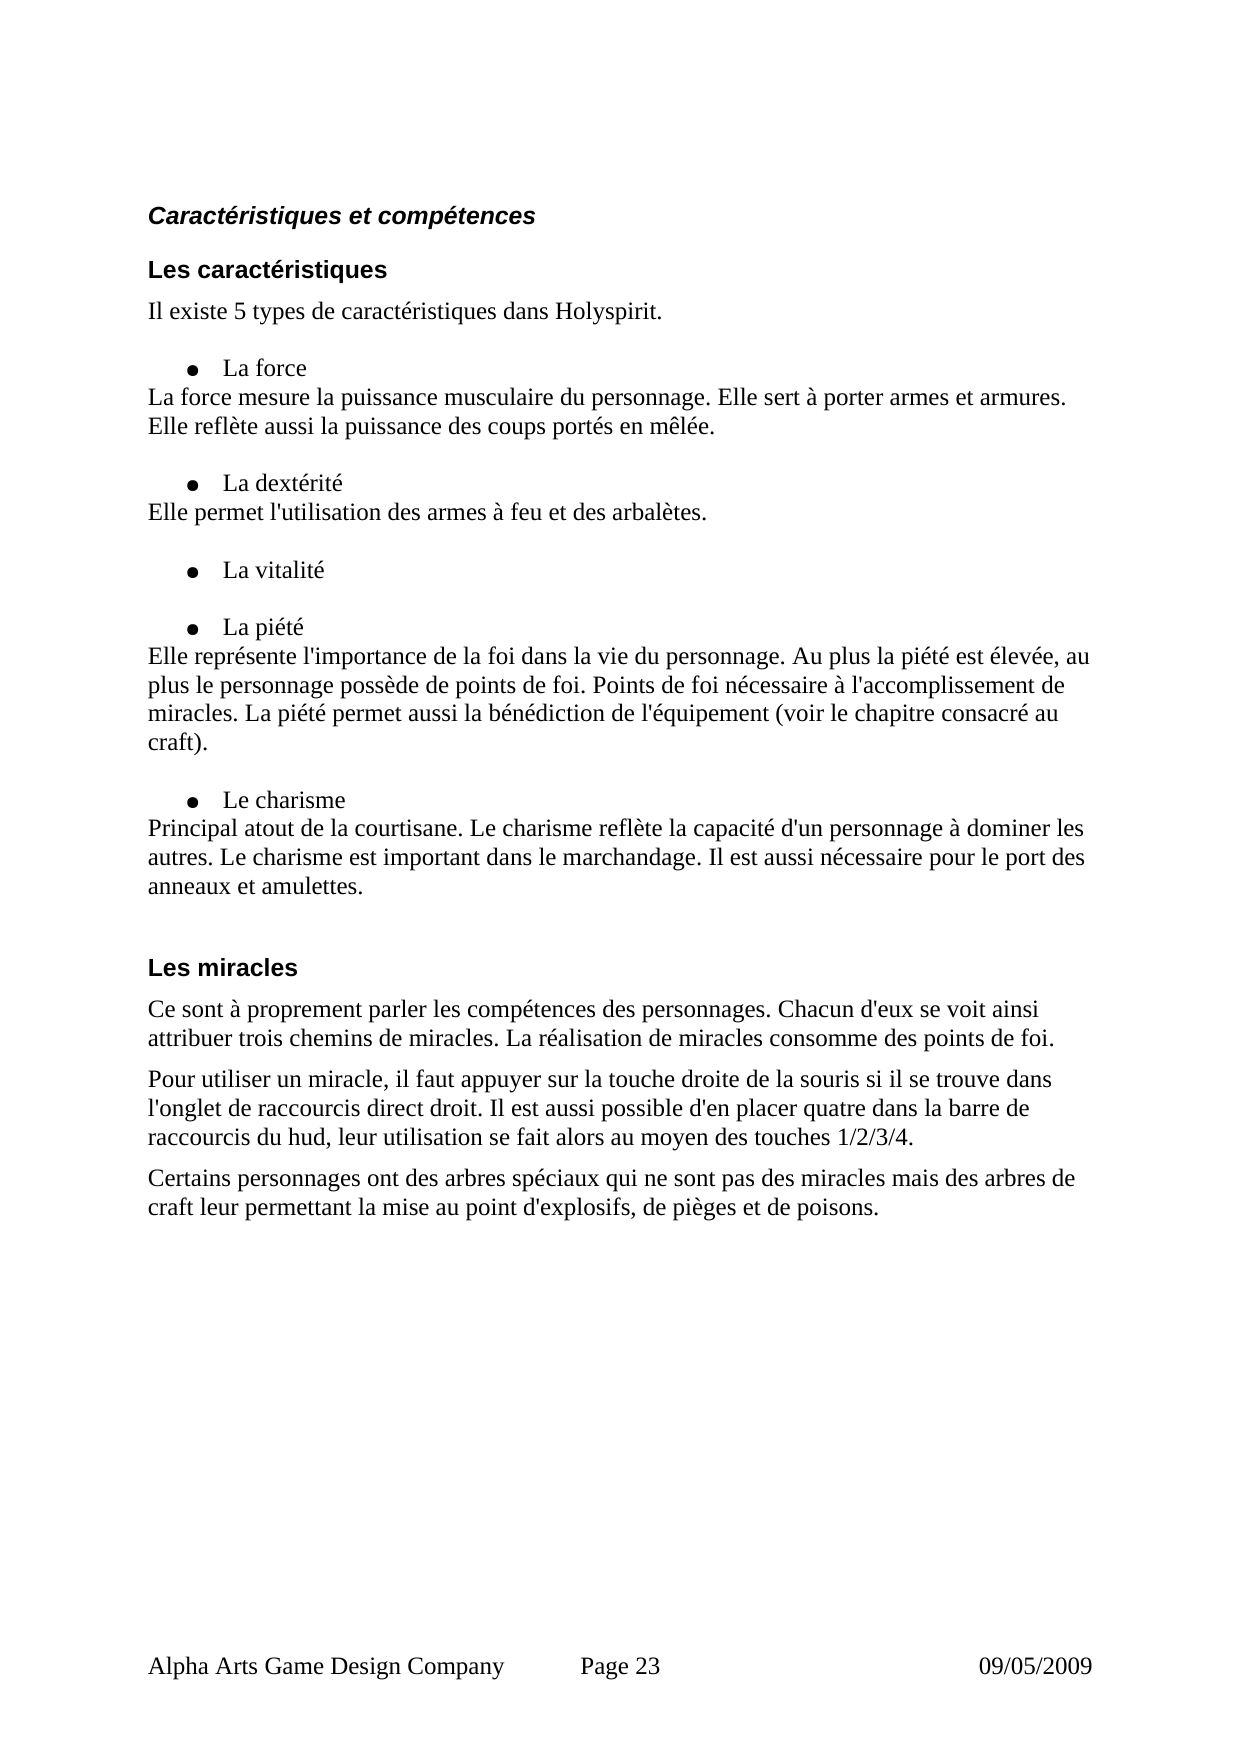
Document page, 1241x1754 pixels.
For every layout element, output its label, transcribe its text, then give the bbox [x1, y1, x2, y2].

list La dextérité [185, 468, 1092, 497]
text Elle permet l'utilisation des armes à feu et des arbalètes. [148, 497, 1092, 526]
text Principal atout de la courtisane. Le charisme reflète la capacité d'un personnage à dominer les autres. Le charisme est important dans le marchandage. Il est aussi nécessaire pour le port des anneaux et amulettes. [148, 813, 1092, 900]
text La force mesure la puissance musculaire du personnage. Elle sert à porter armes et armures. Elle reflète aussi la puissance des coups portés en mêlée. [148, 382, 1092, 440]
subtitle Caractéristiques et compétences [148, 201, 1092, 230]
subtitle Les miracles [148, 953, 1092, 982]
list La force [185, 353, 1092, 382]
list Le charisme [185, 785, 1092, 813]
text Certains personnages ont des arbres spéciaux qui ne sont pas des miracles mais des arbres de craft leur permettant la mise au point d'explosifs, de pièges et de poisons. [148, 1163, 1092, 1221]
list La vitalité [185, 555, 1092, 583]
text Il existe 5 types de caractéristiques dans Holyspirit. [148, 296, 1092, 325]
subtitle Les caractéristiques [148, 255, 1092, 283]
text Ce sont à proprement parler les compétences des personnages. Chacun d'eux se voit ainsi attribuer trois chemins de miracles. La réalisation de miracles consomme des points de foi. [148, 994, 1092, 1052]
list La piété [185, 612, 1092, 641]
text Elle représente l'importance de la foi dans la vie du personnage. Au plus la piété est élevée, au plus le personnage possède de points de foi. Points de foi nécessaire à l'accomplissement de miracles. La piété permet aussi la bénédiction de l'équipement (voir le chapitre consacré au craft). [148, 641, 1092, 756]
text Pour utiliser un miracle, il faut appuyer sur la touche droite de la souris si il se trouve dans l'onglet de raccourcis direct droit. Il est aussi possible d'en placer quatre dans la barre de raccourcis du hud, leur utilisation se fait alors au moyen des touches 1/2/3/4. [148, 1064, 1092, 1151]
